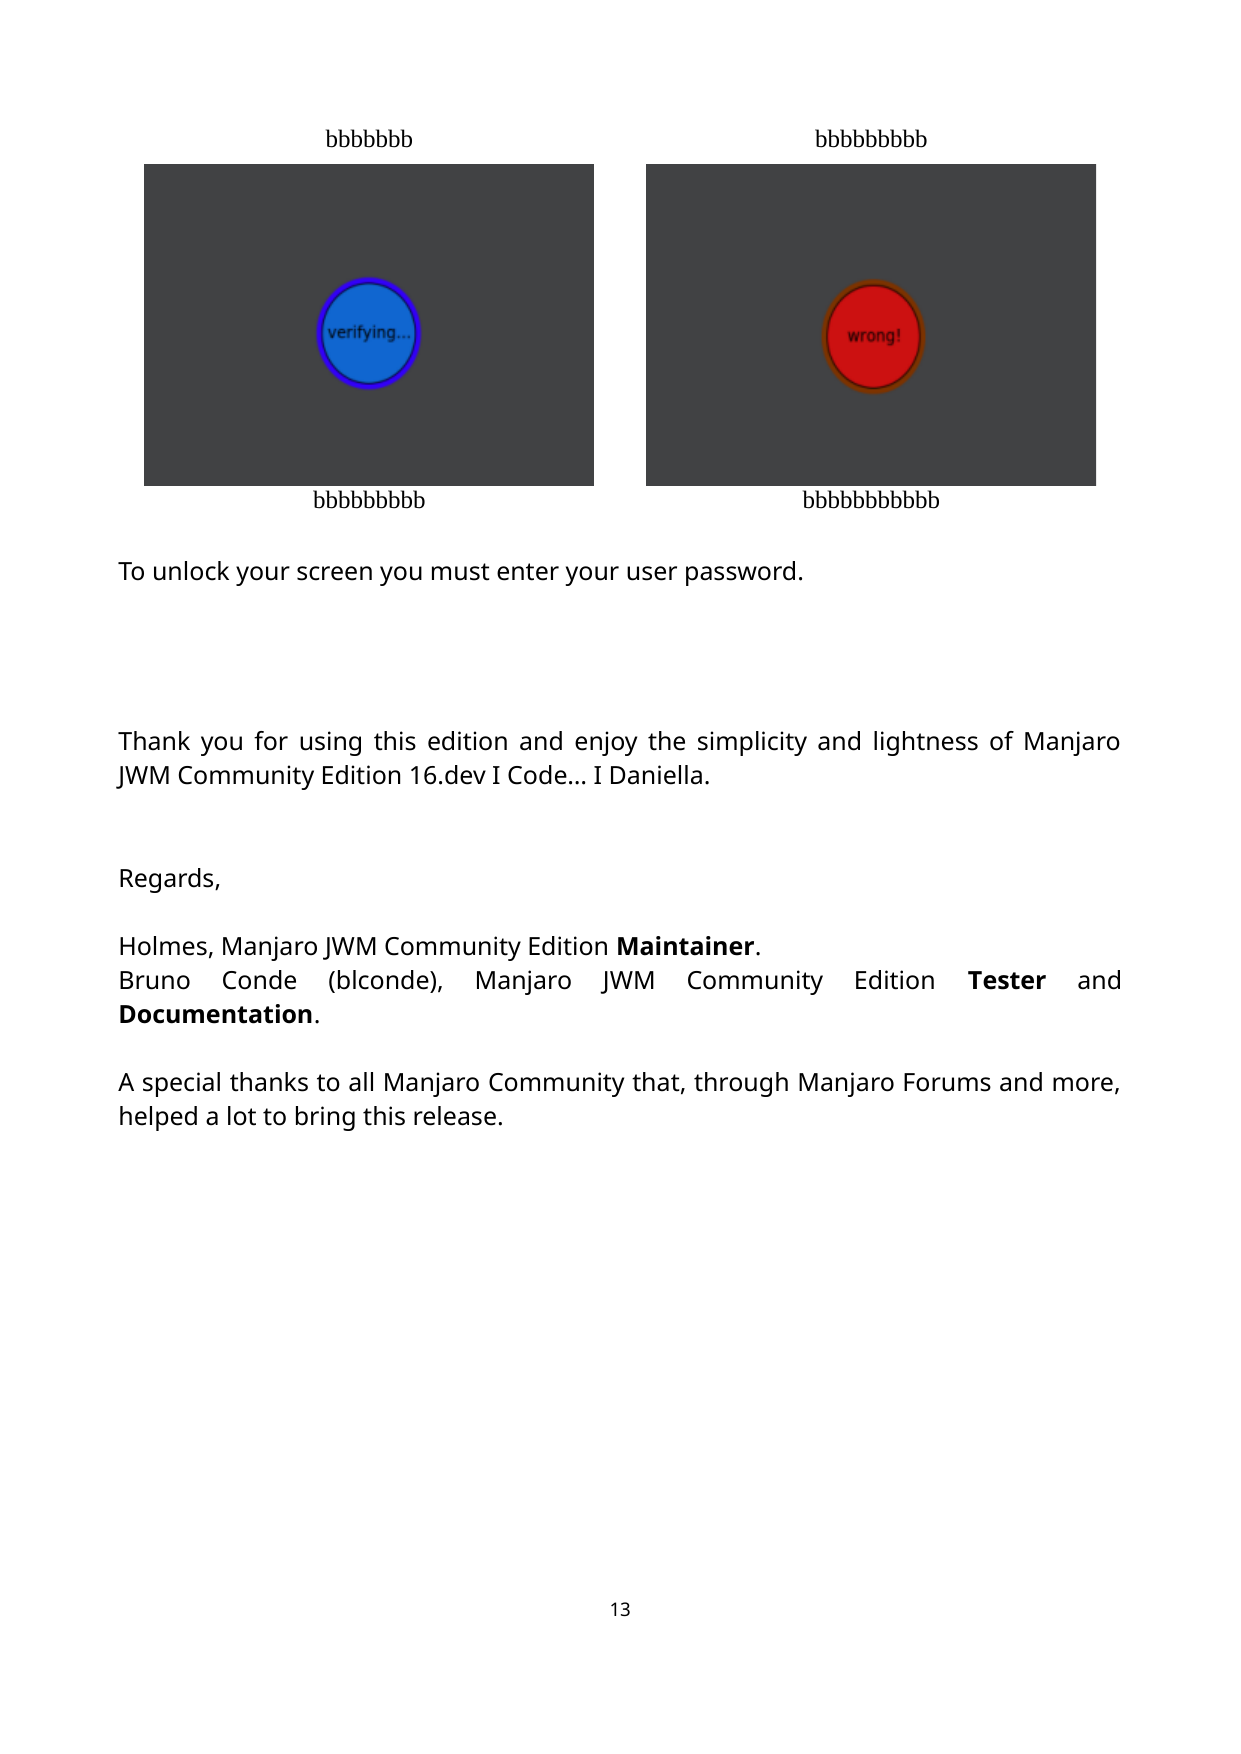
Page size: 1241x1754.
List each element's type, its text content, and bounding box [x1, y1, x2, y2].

table_header bbbbbbb [118, 118, 620, 158]
text Holmes, Manjaro JWM Community Edition Maintainer. [118, 928, 1122, 962]
picture [144, 164, 594, 486]
table_cell bbbbbbbbb [118, 158, 620, 519]
picture [646, 164, 1097, 486]
text To unlock your screen you must enter your user password. [118, 554, 1122, 588]
text Bruno Conde (blconde), Manjaro JWM Community Edition Tester and Documentation. [118, 962, 1122, 1031]
text Regards, [118, 860, 1122, 894]
text A special thanks to all Manjaro Community that, through Manjaro Forums and more, helped a lot to bring this release. [118, 1064, 1122, 1133]
table_header bbbbbbbbb [620, 118, 1122, 158]
text Thank you for using this edition and enjoy the simplicity and lightness of Manjaro JWM Community Edition 16.dev I Code… I Daniella. [118, 724, 1122, 792]
table_cell bbbbbbbbbbb [620, 158, 1122, 519]
